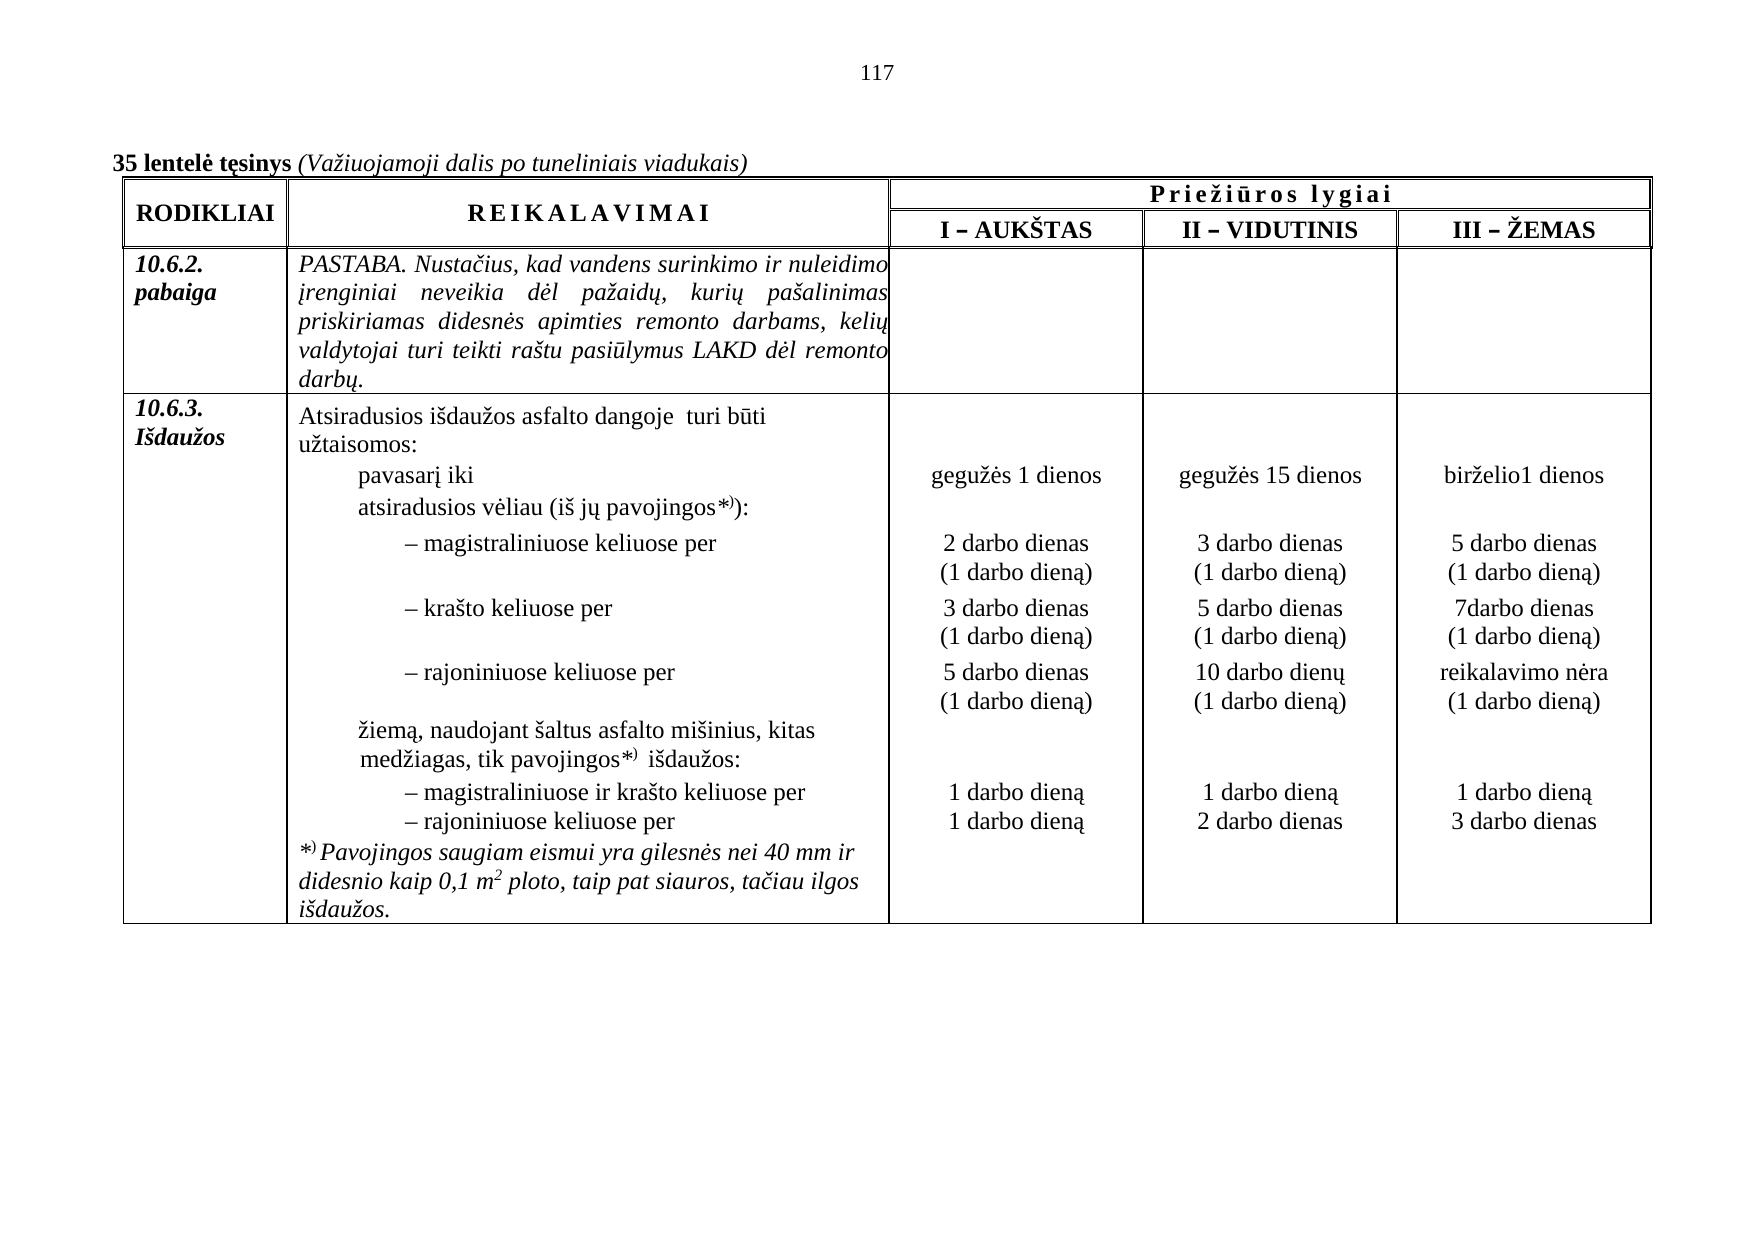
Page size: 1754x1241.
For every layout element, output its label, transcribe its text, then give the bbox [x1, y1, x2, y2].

table_cell II – VIDUTINIS [1145, 211, 1396, 246]
table_cell 10.6.3. Išdaužos [124, 394, 286, 458]
table_cell žiemą, naudojant šaltus asfalto mišinius, kitas medžiagas, tik pavojingos*) išdaužos: [288, 715, 888, 772]
table_cell atsiradusios vėliau (iš jų pavojingos*)): [288, 489, 888, 521]
table_cell 1 darbo dieną [1398, 773, 1650, 806]
table_cell (1 darbo dieną) [1144, 621, 1396, 650]
table_cell 5 darbo dienas [1398, 521, 1650, 557]
table_cell [124, 521, 286, 585]
table_cell [890, 394, 1142, 458]
table_cell 1 darbo dieną [1144, 773, 1396, 806]
table_cell – rajoniniuose keliuose per [288, 806, 888, 835]
table_cell *) Pavojingos saugiam eismui yra gilesnės nei 40 mm ir didesnio kaip 0,1 m2 ploto, taip pat siauros, tačiau ilgos išdaužos. [288, 835, 888, 923]
table_cell [890, 489, 1142, 521]
table_cell [124, 806, 286, 835]
table_cell (1 darbo dieną) [1398, 557, 1650, 585]
table_cell [890, 715, 1142, 772]
table_cell [124, 773, 286, 806]
table_cell 5 darbo dienas [890, 650, 1142, 686]
table_cell [124, 585, 286, 650]
table_cell Atsiradusios išdaužos asfalto dangoje turi būti užtaisomos: [288, 394, 888, 458]
table_cell – krašto keliuose per [288, 585, 888, 650]
table_cell [1144, 394, 1396, 458]
table_cell 3 darbo dienas [1144, 521, 1396, 557]
table_cell [1398, 489, 1650, 521]
table_header Priežiūros lygiai [891, 180, 1649, 208]
table_cell [124, 458, 286, 489]
table_cell birželio1 dienos [1398, 458, 1650, 489]
table_cell (1 darbo dieną) [1398, 686, 1650, 715]
table_cell 2 darbo dienas [1144, 806, 1396, 835]
table_cell I – AUKŠTAS [891, 211, 1142, 246]
table_cell [890, 835, 1142, 923]
table_cell [124, 835, 286, 923]
table_cell [124, 650, 286, 715]
table_cell (1 darbo dieną) [1144, 557, 1396, 585]
table_cell – magistraliniuose keliuose per [288, 521, 888, 585]
table_cell 1 darbo dieną [890, 773, 1142, 806]
table_cell III – ŽEMAS [1399, 211, 1649, 246]
table_cell [1144, 835, 1396, 923]
table_cell 2 darbo dienas [890, 521, 1142, 557]
table_cell – magistraliniuose ir krašto keliuose per [288, 773, 888, 806]
text 35 lentelė tęsinys (Važiuojamoji dalis po tuneliniais viadukais) [112, 148, 1642, 176]
table_cell [1144, 489, 1396, 521]
table_cell reikalavimo nėra [1398, 650, 1650, 686]
table_cell [1398, 835, 1650, 923]
table_cell 5 darbo dienas [1144, 585, 1396, 621]
table_cell (1 darbo dieną) [890, 557, 1142, 585]
table_header REIKALAVIMAI [289, 180, 888, 246]
table_cell (1 darbo dieną) [890, 686, 1142, 715]
table_cell [890, 249, 1142, 392]
table_cell 10 darbo dienų [1144, 650, 1396, 686]
table_cell 7darbo dienas [1398, 585, 1650, 621]
table_cell (1 darbo dieną) [1144, 686, 1396, 715]
table_cell 10.6.2. pabaiga [124, 249, 286, 392]
table_cell pavasarį iki [288, 458, 888, 489]
table_cell 3 darbo dienas [890, 585, 1142, 621]
table_cell 1 darbo dieną [890, 806, 1142, 835]
table_cell PASTABA. Nustačius, kad vandens surinkimo ir nuleidimo įrenginiai neveikia dėl pažaidų, kurių pašalinimas priskiriamas didesnės apimties remonto darbams, kelių valdytojai turi teikti raštu pasiūlymus LAKD dėl remonto darbų. [288, 249, 888, 392]
table_cell gegužės 15 dienos [1144, 458, 1396, 489]
table_cell [1398, 394, 1650, 458]
table_cell [124, 489, 286, 521]
table_cell (1 darbo dieną) [1398, 621, 1650, 650]
table_cell (1 darbo dieną) [890, 621, 1142, 650]
table_cell [1398, 249, 1650, 392]
table_cell [1398, 715, 1650, 772]
table_cell 3 darbo dienas [1398, 806, 1650, 835]
table_cell [124, 715, 286, 772]
table_header RODIKLIAI [125, 180, 286, 246]
table_cell – rajoniniuose keliuose per [288, 650, 888, 715]
table_cell [1144, 715, 1396, 772]
table_cell [1144, 249, 1396, 392]
table_cell gegužės 1 dienos [890, 458, 1142, 489]
